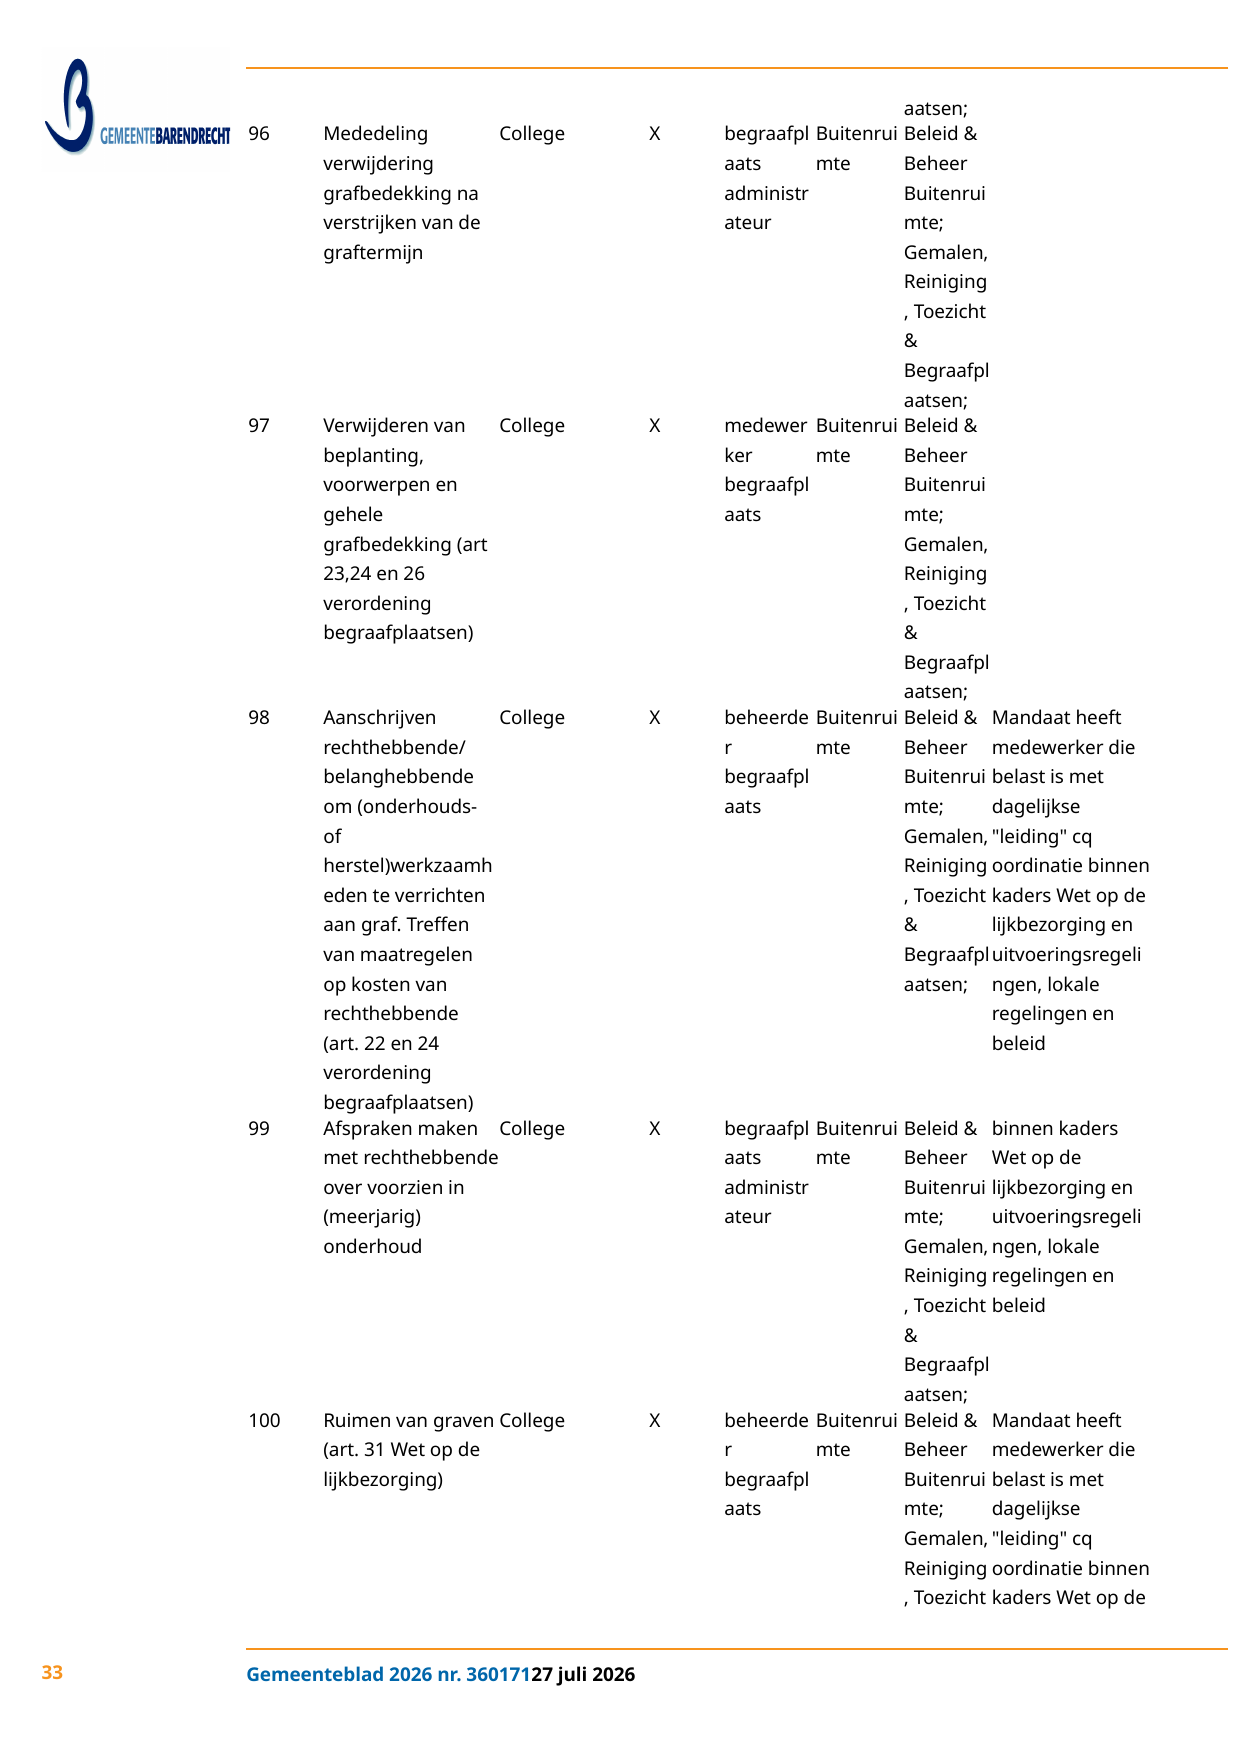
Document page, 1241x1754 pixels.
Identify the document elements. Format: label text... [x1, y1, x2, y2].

table_cell aatsen; [904, 95, 992, 121]
table_cell [574, 705, 649, 1115]
table_cell [574, 1115, 649, 1407]
table_cell [574, 95, 649, 121]
table_cell Buitenruimte [816, 413, 904, 704]
table_cell Beleid & Beheer Buitenruimte; Gemalen, Reiniging, Toezicht & Begraafplaatsen; [904, 705, 992, 1115]
table_cell Buitenruimte [816, 1407, 904, 1610]
table_cell Beleid & Beheer Buitenruimte; Gemalen, Reiniging, Toezicht & Begraafplaatsen; [904, 121, 992, 412]
table_cell Buitenruimte [816, 1115, 904, 1407]
table_cell X [649, 705, 724, 1115]
table_cell College [499, 1115, 574, 1407]
table_cell Ruimen van graven (art. 31 Wet op de lijkbezorging) [323, 1407, 499, 1610]
table_cell [992, 413, 1152, 704]
table_cell Beleid & Beheer Buitenruimte; Gemalen, Reiniging, Toezicht [904, 1407, 992, 1610]
table_cell begraafplaats administrateur [724, 121, 816, 412]
table_cell [574, 413, 649, 704]
table_cell College [499, 121, 574, 412]
table_cell [499, 95, 574, 121]
table_cell Verwijderen van beplanting, voorwerpen en gehele grafbedekking (art 23,24 en 26 verordening begraafplaatsen) [323, 413, 499, 704]
table_cell [724, 95, 816, 121]
table_cell [323, 95, 499, 121]
table_cell Mandaat heeft medewerker die belast is met dagelijkse "leiding" cq oordinatie binnen kaders Wet op de [992, 1407, 1152, 1610]
table_cell medewerker begraafplaats [724, 413, 816, 704]
table_cell Aanschrijven rechthebbende/ belanghebbende om (onderhouds- of herstel)werkzaamheden te verrichten aan graf. Treffen van maatregelen op kosten van rechthebbende (art. 22 en 24 verordening begraafplaatsen) [323, 705, 499, 1115]
table_cell [574, 121, 649, 412]
picture [41, 47, 231, 172]
table_cell Beleid & Beheer Buitenruimte; Gemalen, Reiniging, Toezicht & Begraafplaatsen; [904, 413, 992, 704]
table_cell [816, 95, 904, 121]
table_cell Afspraken maken met rechthebbende over voorzien in (meerjarig) onderhoud [323, 1115, 499, 1407]
table_cell Buitenruimte [816, 121, 904, 412]
table_cell [992, 121, 1152, 412]
table_cell College [499, 413, 574, 704]
table_cell X [649, 121, 724, 412]
table_cell 97 [248, 413, 323, 704]
table_cell beheerder begraafplaats [724, 705, 816, 1115]
table_cell X [649, 413, 724, 704]
table_cell [248, 95, 323, 121]
table_cell College [499, 705, 574, 1115]
table_cell X [649, 1407, 724, 1610]
table_cell 100 [248, 1407, 323, 1610]
table_cell Mandaat heeft medewerker die belast is met dagelijkse "leiding" cq oordinatie binnen kaders Wet op de lijkbezorging en uitvoeringsregelingen, lokale regelingen en beleid [992, 705, 1152, 1115]
table_cell begraafplaats administrateur [724, 1115, 816, 1407]
table_cell 99 [248, 1115, 323, 1407]
table_cell Beleid & Beheer Buitenruimte; Gemalen, Reiniging, Toezicht & Begraafplaatsen; [904, 1115, 992, 1407]
table_cell College [499, 1407, 574, 1610]
table_cell beheerder begraafplaats [724, 1407, 816, 1610]
table_cell binnen kaders Wet op de lijkbezorging en uitvoeringsregelingen, lokale regelingen en beleid [992, 1115, 1152, 1407]
table_cell [649, 95, 724, 121]
table_cell Mededeling verwijdering grafbedekking na verstrijken van de graftermijn [323, 121, 499, 412]
table_cell 96 [248, 121, 323, 412]
table_cell Buitenruimte [816, 705, 904, 1115]
table_cell 98 [248, 705, 323, 1115]
table_cell X [649, 1115, 724, 1407]
table_cell [574, 1407, 649, 1610]
table_cell [992, 95, 1152, 121]
